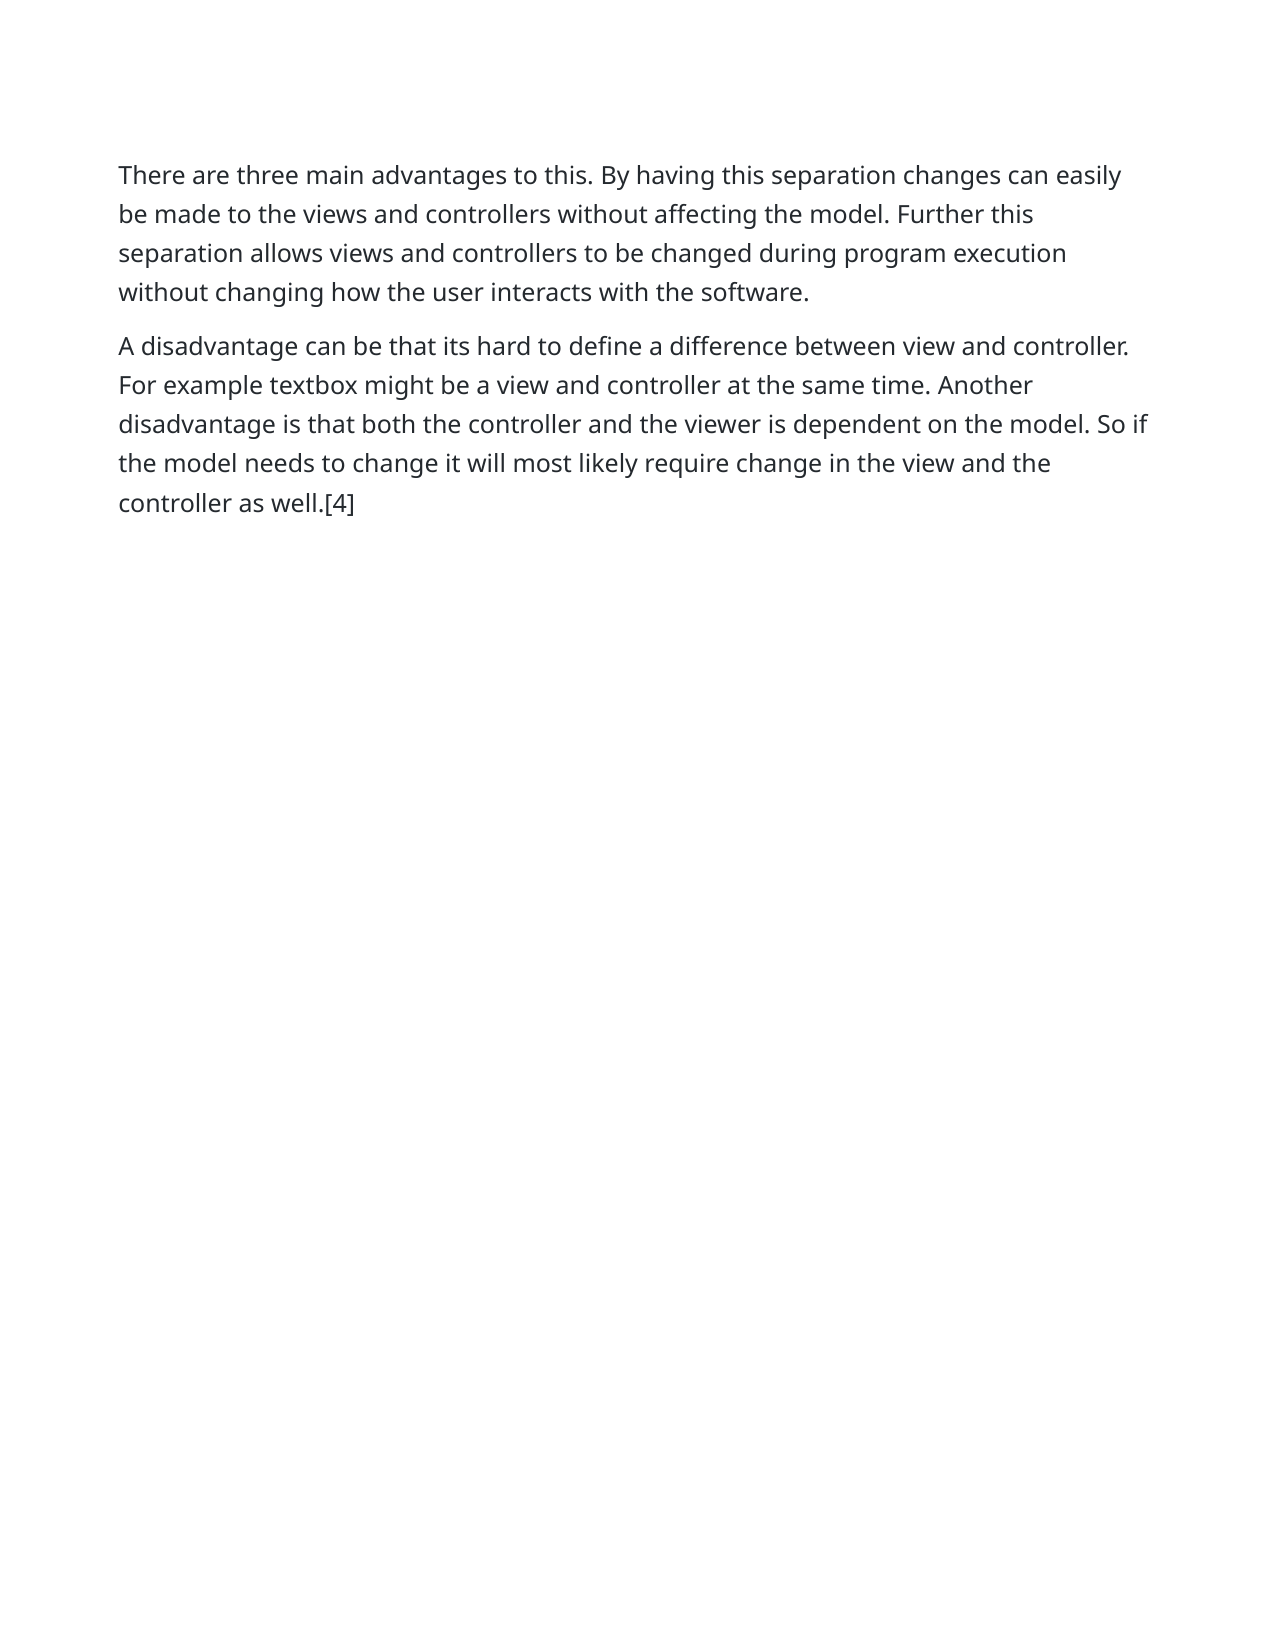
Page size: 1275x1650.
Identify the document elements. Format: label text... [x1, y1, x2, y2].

text There are three main advantages to this. By having this separation changes can easily be made to the views and controllers without affecting the model. Further this separation allows views and controllers to be changed during program execution without changing how the user interacts with the software. [118, 118, 1157, 309]
text A disadvantage can be that its hard to define a difference between view and controller. For example textbox might be a view and controller at the same time. Another disadvantage is that both the controller and the viewer is dependent on the model. So if the model needs to change it will most likely require change in the view and the controller as well.[4] [118, 328, 1157, 519]
